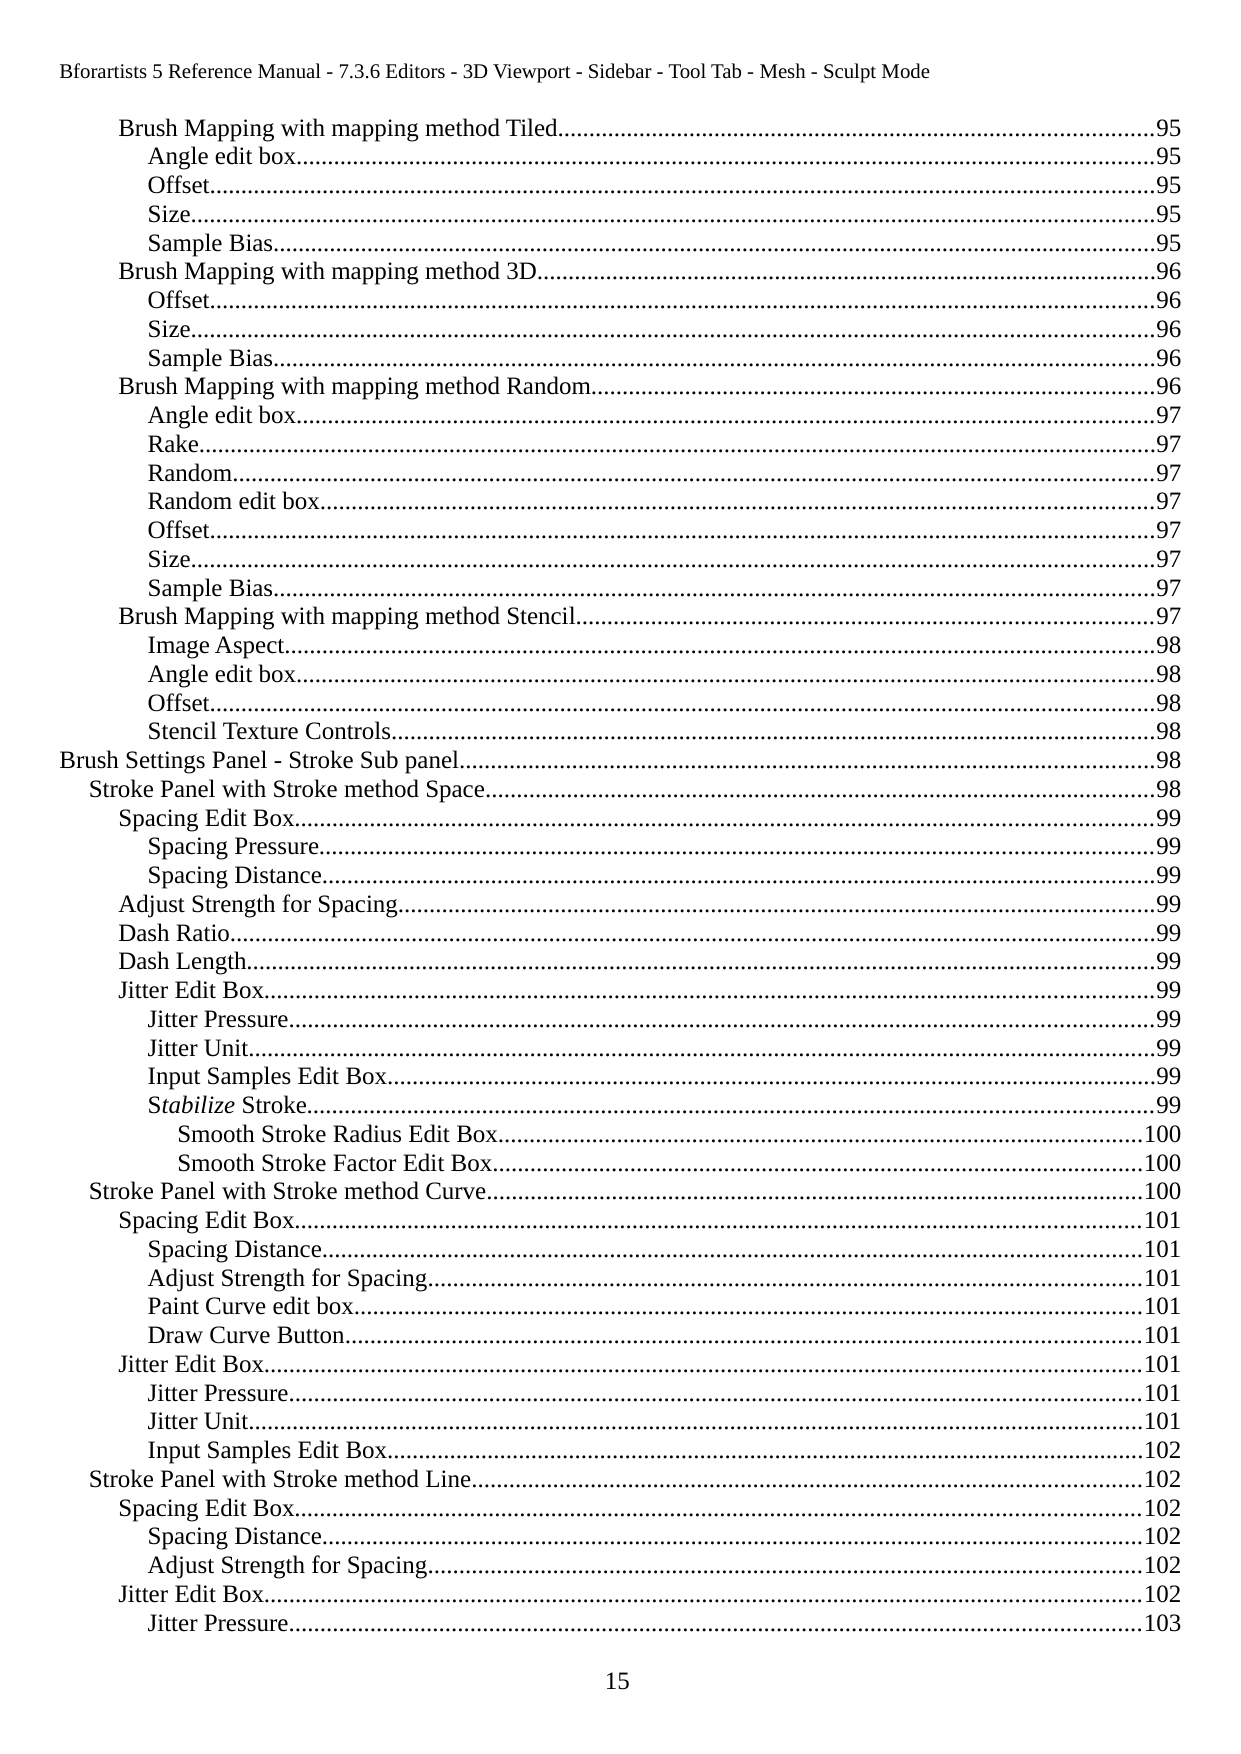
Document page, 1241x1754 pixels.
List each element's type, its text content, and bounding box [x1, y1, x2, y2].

text Smooth Stroke Radius Edit Box 100 [177, 1119, 1181, 1148]
text Paint Curve edit box 101 [147, 1291, 1181, 1320]
text Angle edit box 95 [147, 141, 1181, 170]
text Input Samples Edit Box 99 [147, 1061, 1181, 1090]
text Image Aspect 98 [147, 630, 1181, 659]
text Spacing Edit Box 101 [118, 1205, 1181, 1234]
text Sample Bias 95 [147, 228, 1181, 256]
text Brush Mapping with mapping method Stencil 97 [118, 601, 1181, 630]
text Adjust Strength for Spacing 102 [147, 1550, 1181, 1579]
text Brush Mapping with mapping method Tiled 95 [118, 113, 1181, 141]
text Random 97 [147, 458, 1181, 486]
text Stroke Panel with Stroke method Curve 100 [88, 1176, 1181, 1205]
text Jitter Edit Box 101 [118, 1349, 1181, 1378]
text Brush Mapping with mapping method Random 96 [118, 371, 1181, 400]
text Offset 97 [147, 515, 1181, 544]
text Brush Settings Panel - Stroke Sub panel 98 [59, 745, 1181, 774]
text Spacing Edit Box 99 [118, 803, 1181, 831]
text Input Samples Edit Box 102 [147, 1435, 1181, 1464]
text Stroke Panel with Stroke method Space 98 [88, 774, 1181, 803]
text Sample Bias 96 [147, 343, 1181, 371]
text Jitter Unit 99 [147, 1033, 1181, 1061]
text Adjust Strength for Spacing 101 [147, 1263, 1181, 1291]
text Stabilize Stroke 99 [147, 1090, 1181, 1119]
text Size 95 [147, 199, 1181, 228]
text Stencil Texture Controls 98 [147, 716, 1181, 745]
text Offset 98 [147, 688, 1181, 716]
text Smooth Stroke Factor Edit Box 100 [177, 1148, 1181, 1176]
text Spacing Distance 102 [147, 1521, 1181, 1550]
text Brush Mapping with mapping method 3D 96 [118, 256, 1181, 285]
text Adjust Strength for Spacing 99 [118, 889, 1181, 918]
text Stroke Panel with Stroke method Line 102 [88, 1464, 1181, 1493]
text Jitter Pressure 103 [147, 1608, 1181, 1636]
text Jitter Edit Box 102 [118, 1579, 1181, 1608]
text Spacing Pressure 99 [147, 831, 1181, 860]
text Angle edit box 97 [147, 400, 1181, 429]
text Size 96 [147, 314, 1181, 343]
text Jitter Pressure 99 [147, 1004, 1181, 1033]
text Spacing Distance 99 [147, 860, 1181, 889]
text Spacing Distance 101 [147, 1234, 1181, 1263]
text Rake 97 [147, 429, 1181, 458]
text Dash Ratio 99 [118, 918, 1181, 946]
text Size 97 [147, 544, 1181, 573]
text Offset 96 [147, 285, 1181, 314]
text Draw Curve Button 101 [147, 1320, 1181, 1349]
text Spacing Edit Box 102 [118, 1493, 1181, 1521]
text Angle edit box 98 [147, 659, 1181, 688]
text Jitter Pressure 101 [147, 1378, 1181, 1406]
text Sample Bias 97 [147, 573, 1181, 601]
text Jitter Edit Box 99 [118, 975, 1181, 1004]
text Offset 95 [147, 170, 1181, 199]
text Dash Length 99 [118, 946, 1181, 975]
text Jitter Unit 101 [147, 1406, 1181, 1435]
text Random edit box 97 [147, 486, 1181, 515]
